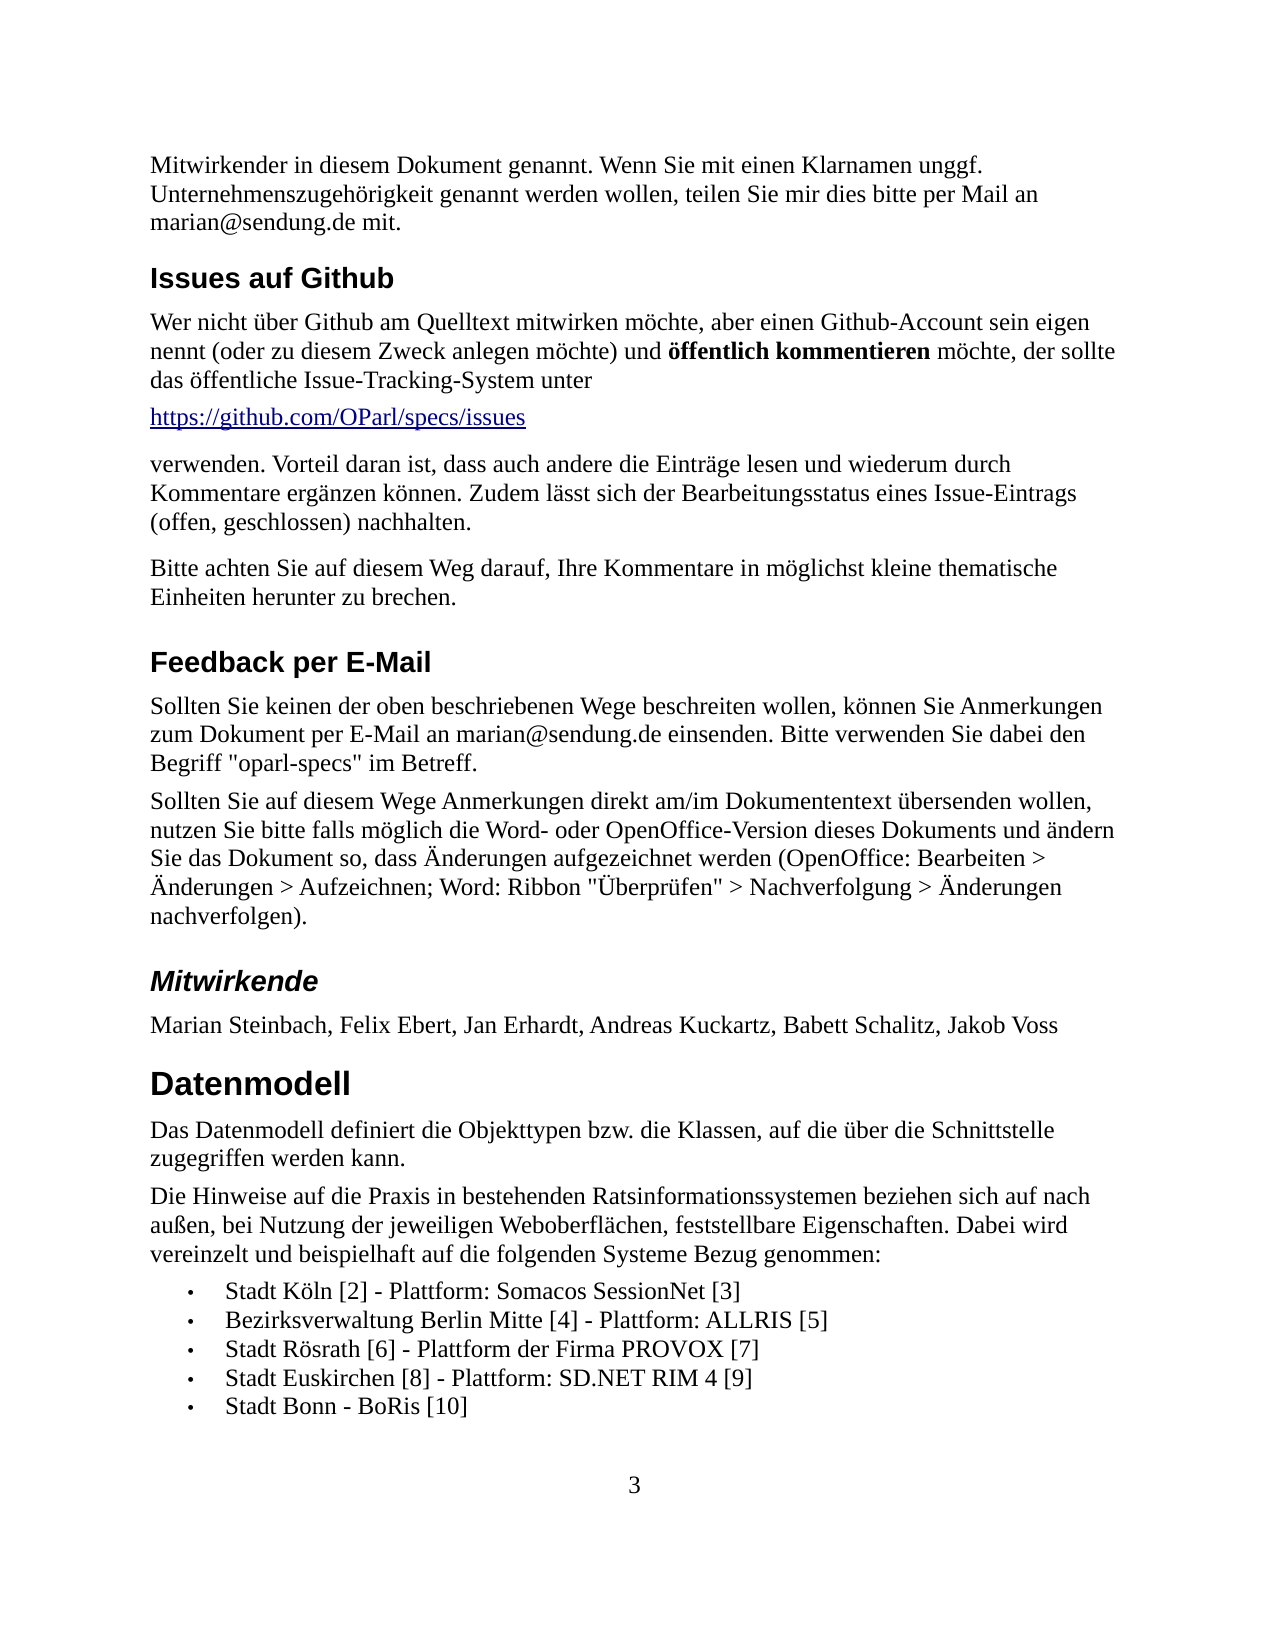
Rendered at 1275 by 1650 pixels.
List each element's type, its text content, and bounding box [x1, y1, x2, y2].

text Sollten Sie keinen der oben beschriebenen Wege beschreiten wollen, können Sie Anmerkungen zum Dokument per E-Mail an marian@sendung.de einsenden. Bitte verwenden Sie dabei den Begriff "oparl-specs" im Betreff. [150, 691, 1125, 777]
text Bitte achten Sie auf diesem Weg darauf, Ihre Kommentare in möglichst kleine thematische Einheiten herunter zu brechen. [150, 553, 1125, 611]
list Stadt Rösrath [6] - Plattform der Firma PROVOX [7] [187, 1334, 1125, 1363]
list Stadt Bonn - BoRis [10] [187, 1391, 1125, 1420]
text Marian Steinbach, Felix Ebert, Jan Erhardt, Andreas Kuckartz, Babett Schalitz, Jakob Voss [150, 1010, 1125, 1038]
subtitle Issues auf Github [150, 261, 1125, 295]
subtitle Datenmodell [150, 1063, 1125, 1102]
list Stadt Köln [2] - Plattform: Somacos SessionNet [3] [187, 1276, 1125, 1305]
subtitle Feedback per E-Mail [150, 645, 1125, 678]
list Bezirksverwaltung Berlin Mitte [4] - Plattform: ALLRIS [5] [187, 1305, 1125, 1334]
text Wer nicht über Github am Quelltext mitwirken möchte, aber einen Github-Account sein eigen nennt (oder zu diesem Zweck anlegen möchte) und öffentlich kommentieren möchte, der sollte das öffentliche Issue-Tracking-System unter [150, 307, 1125, 393]
text Das Datenmodell definiert die Objekttypen bzw. die Klassen, auf die über die Schnittstelle zugegriffen werden kann. [150, 1115, 1125, 1172]
text Die Hinweise auf die Praxis in bestehenden Ratsinformationssystemen beziehen sich auf nach außen, bei Nutzung der jeweiligen Weboberflächen, feststellbare Eigenschaften. Dabei wird vereinzelt und beispielhaft auf die folgenden Systeme Bezug genommen: [150, 1181, 1125, 1267]
text Sollten Sie auf diesem Wege Anmerkungen direkt am/im Dokumententext übersenden wollen, nutzen Sie bitte falls möglich die Word- oder OpenOffice-Version dieses Dokuments und ändern Sie das Dokument so, dass Änderungen aufgezeichnet werden (OpenOffice: Bearbeiten > Änderungen > Aufzeichnen; Word: Ribbon "Überprüfen" > Nachverfolgung > Änderungen nachverfolgen). [150, 786, 1125, 930]
list Stadt Euskirchen [8] - Plattform: SD.NET RIM 4 [9] [187, 1363, 1125, 1391]
text Mitwirkender in diesem Dokument genannt. Wenn Sie mit einen Klarnamen unggf. Unternehmenszugehörigkeit genannt werden wollen, teilen Sie mir dies bitte per Mail an marian@sendung.de mit. [150, 150, 1125, 236]
text https://github.com/OParl/specs/issues [150, 402, 1125, 431]
subtitle Mitwirkende [150, 964, 1125, 997]
text verwenden. Vorteil daran ist, dass auch andere die Einträge lesen und wiederum durch Kommentare ergänzen können. Zudem lässt sich der Bearbeitungsstatus eines Issue-Eintrags (offen, geschlossen) nachhalten. [150, 449, 1125, 535]
